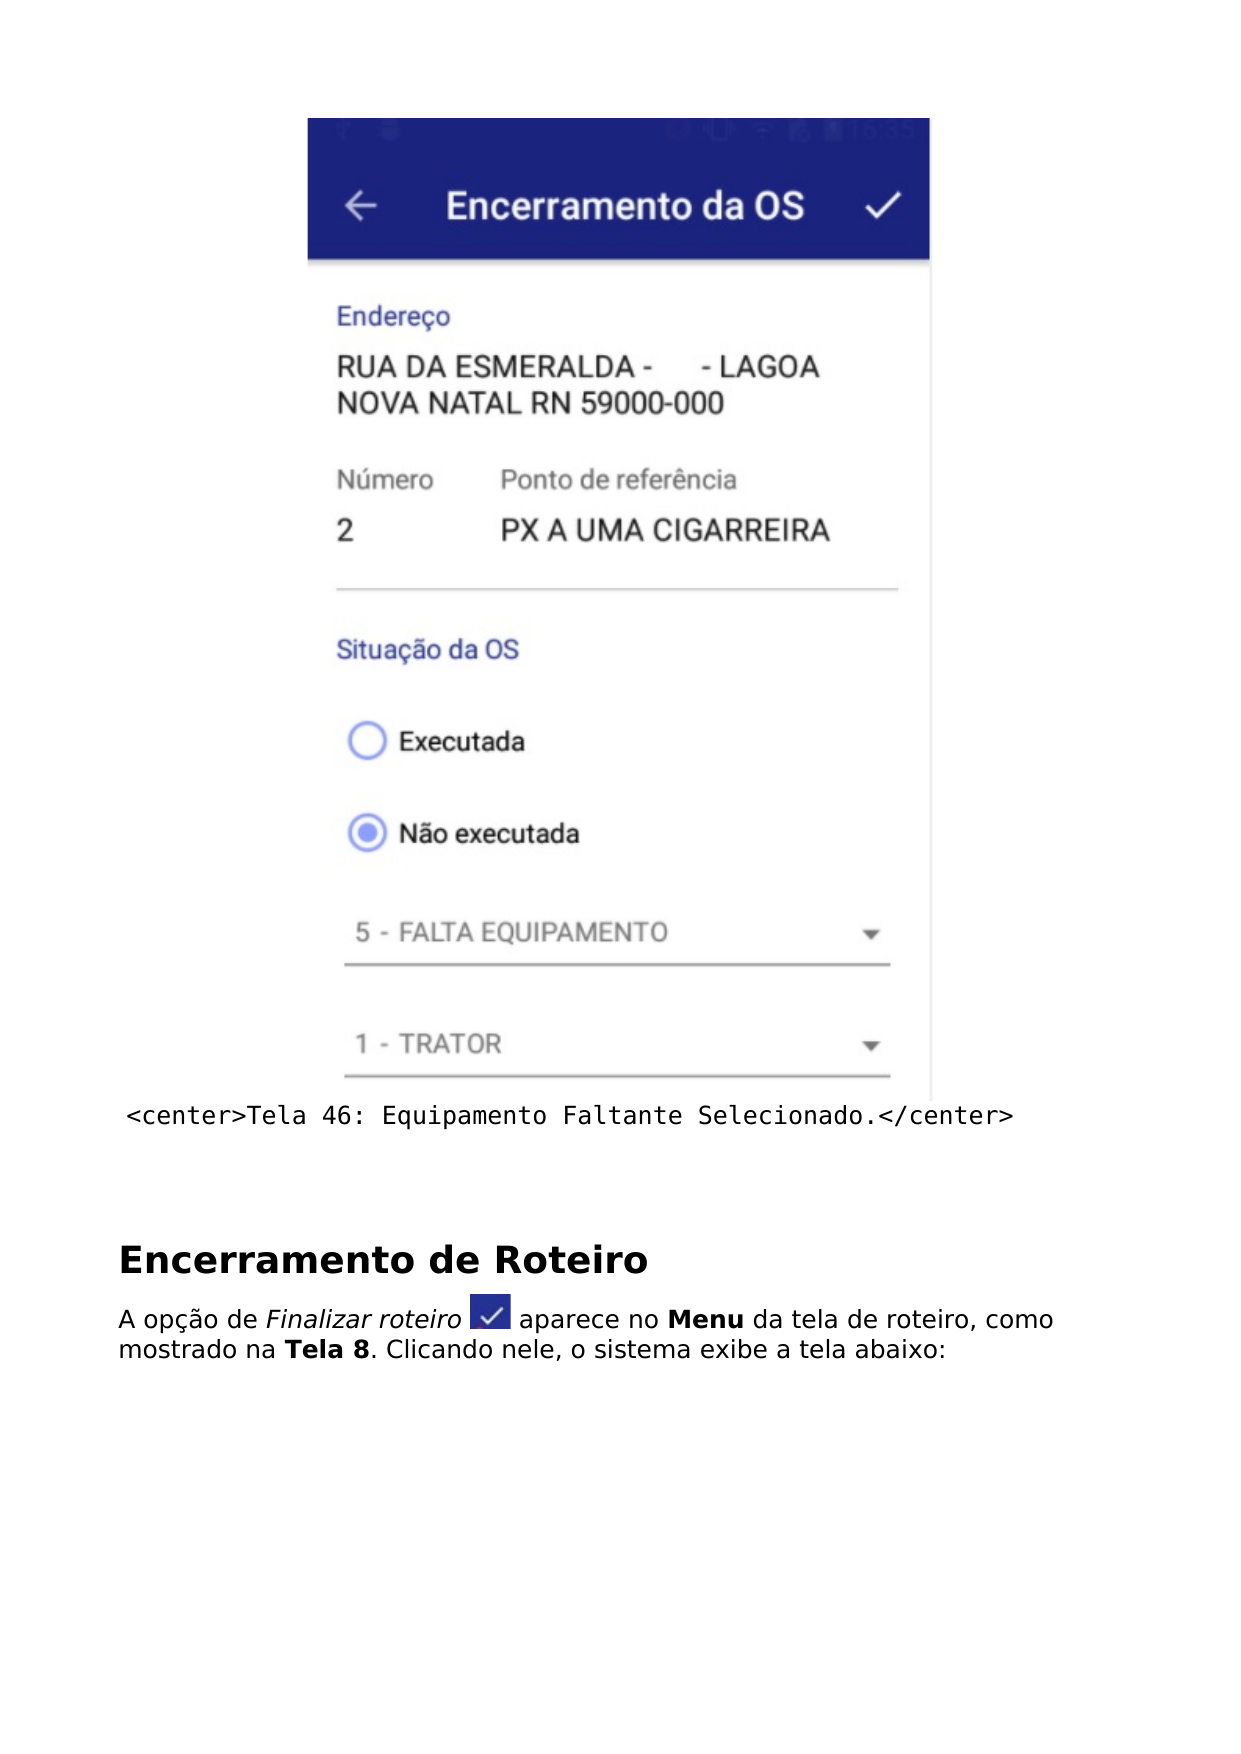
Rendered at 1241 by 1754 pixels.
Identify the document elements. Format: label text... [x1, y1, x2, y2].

picture [307, 118, 933, 1101]
subtitle Encerramento de Roteiro [118, 1238, 1122, 1282]
text <center>Tela 46: Equipamento Faltante Selecionado.</center> [118, 1101, 1122, 1130]
text A opção de Finalizar roteiro aparece no Menu da tela de roteiro, como mostrado na Tela 8. Clicando nele, o sistema exibe a tela abaixo: [118, 1294, 1122, 1364]
picture [470, 1294, 511, 1329]
